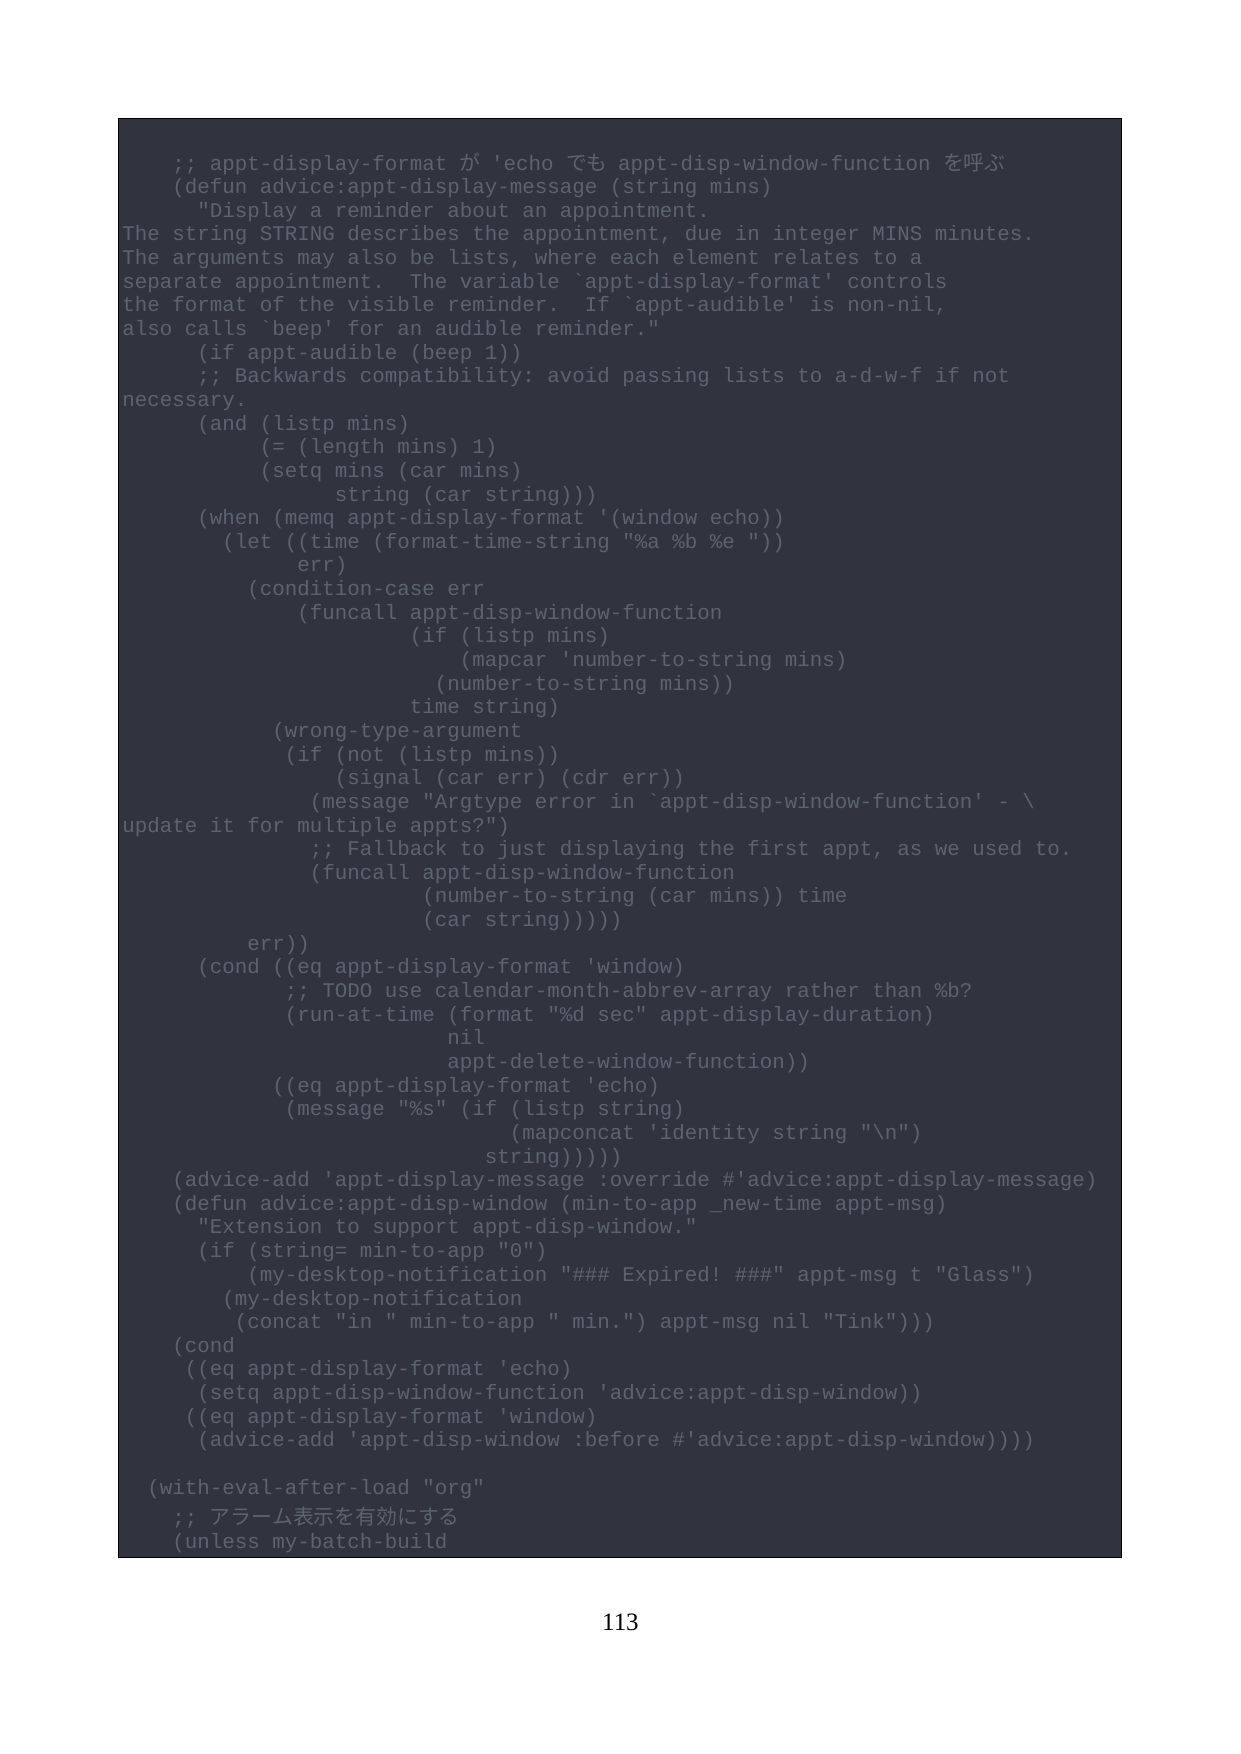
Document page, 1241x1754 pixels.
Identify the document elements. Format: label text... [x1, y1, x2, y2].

text (run-at-time (format "%d sec" appt-display-duration) [119, 1000, 1121, 1023]
text (defun advice:appt-display-message (string mins) [119, 172, 1121, 196]
text (if (string= min-to-app "0") [119, 1236, 1121, 1260]
text ;; アラーム表示を有効にする [119, 1496, 1121, 1527]
text (condition-case err [119, 574, 1121, 598]
text "Display a reminder about an appointment. [119, 196, 1121, 219]
text appt-delete-window-function)) [119, 1047, 1121, 1071]
text (mapconcat 'identity string "\n") [119, 1118, 1121, 1142]
text (defun advice:appt-disp-window (min-to-app _new-time appt-msg) [119, 1189, 1121, 1213]
text "Extension to support appt-disp-window." [119, 1213, 1121, 1236]
text (my-desktop-notification [119, 1283, 1121, 1307]
text string (car string))) [119, 479, 1121, 503]
text nil [119, 1023, 1121, 1047]
text (if (not (listp mins)) [119, 740, 1121, 763]
text update it for multiple appts?") [119, 811, 1121, 834]
text (if (listp mins) [119, 621, 1121, 645]
text (funcall appt-disp-window-function [119, 858, 1121, 882]
text (cond ((eq appt-display-format 'window) [119, 952, 1121, 976]
text (funcall appt-disp-window-function [119, 598, 1121, 621]
text the format of the visible reminder. If `appt-audible' is non-nil, [119, 290, 1121, 314]
text (if appt-audible (beep 1)) [119, 338, 1121, 361]
text (setq appt-disp-window-function 'advice:appt-disp-window)) [119, 1378, 1121, 1402]
text (setq mins (car mins) [119, 456, 1121, 479]
text (advice-add 'appt-display-message :override #'advice:appt-display-message) [119, 1165, 1121, 1189]
text (let ((time (format-time-string "%a %b %e ")) [119, 527, 1121, 551]
text err)) [119, 929, 1121, 952]
text also calls `beep' for an audible reminder." [119, 314, 1121, 338]
text The string STRING describes the appointment, due in integer MINS minutes. [119, 219, 1121, 243]
text (advice-add 'appt-disp-window :before #'advice:appt-disp-window)))) [119, 1425, 1121, 1449]
text ;; Fallback to just displaying the first appt, as we used to. [119, 834, 1121, 858]
text (mapcar 'number-to-string mins) [119, 645, 1121, 669]
text ;; TODO use calendar-month-abbrev-array rather than %b? [119, 976, 1121, 1000]
text (unless my-batch-build [119, 1527, 1121, 1557]
text (with-eval-after-load "org" [119, 1473, 1121, 1496]
text ;; Backwards compatibility: avoid passing lists to a-d-w-f if not necessary. [119, 361, 1121, 409]
text time string) [119, 692, 1121, 716]
text (message "Argtype error in `appt-disp-window-function' - \ [119, 787, 1121, 811]
text ;; appt-display-format が 'echo でも appt-disp-window-function を呼ぶ [119, 142, 1121, 172]
text (cond [119, 1331, 1121, 1354]
text (my-desktop-notification "### Expired! ###" appt-msg t "Glass") [119, 1260, 1121, 1283]
text (= (length mins) 1) [119, 432, 1121, 456]
text (number-to-string (car mins)) time [119, 882, 1121, 905]
text (number-to-string mins)) [119, 669, 1121, 692]
text ((eq appt-display-format 'echo) [119, 1354, 1121, 1378]
text (concat "in " min-to-app " min.") appt-msg nil "Tink"))) [119, 1307, 1121, 1331]
text (wrong-type-argument [119, 716, 1121, 740]
text (car string))))) [119, 905, 1121, 929]
text ((eq appt-display-format 'window) [119, 1402, 1121, 1425]
text err) [119, 551, 1121, 574]
text (signal (car err) (cdr err)) [119, 763, 1121, 787]
text The arguments may also be lists, where each element relates to a [119, 243, 1121, 267]
text ((eq appt-display-format 'echo) [119, 1071, 1121, 1094]
text (message "%s" (if (listp string) [119, 1094, 1121, 1118]
text string))))) [119, 1142, 1121, 1165]
text separate appointment. The variable `appt-display-format' controls [119, 267, 1121, 290]
text (and (listp mins) [119, 409, 1121, 432]
text (when (memq appt-display-format '(window echo)) [119, 503, 1121, 527]
